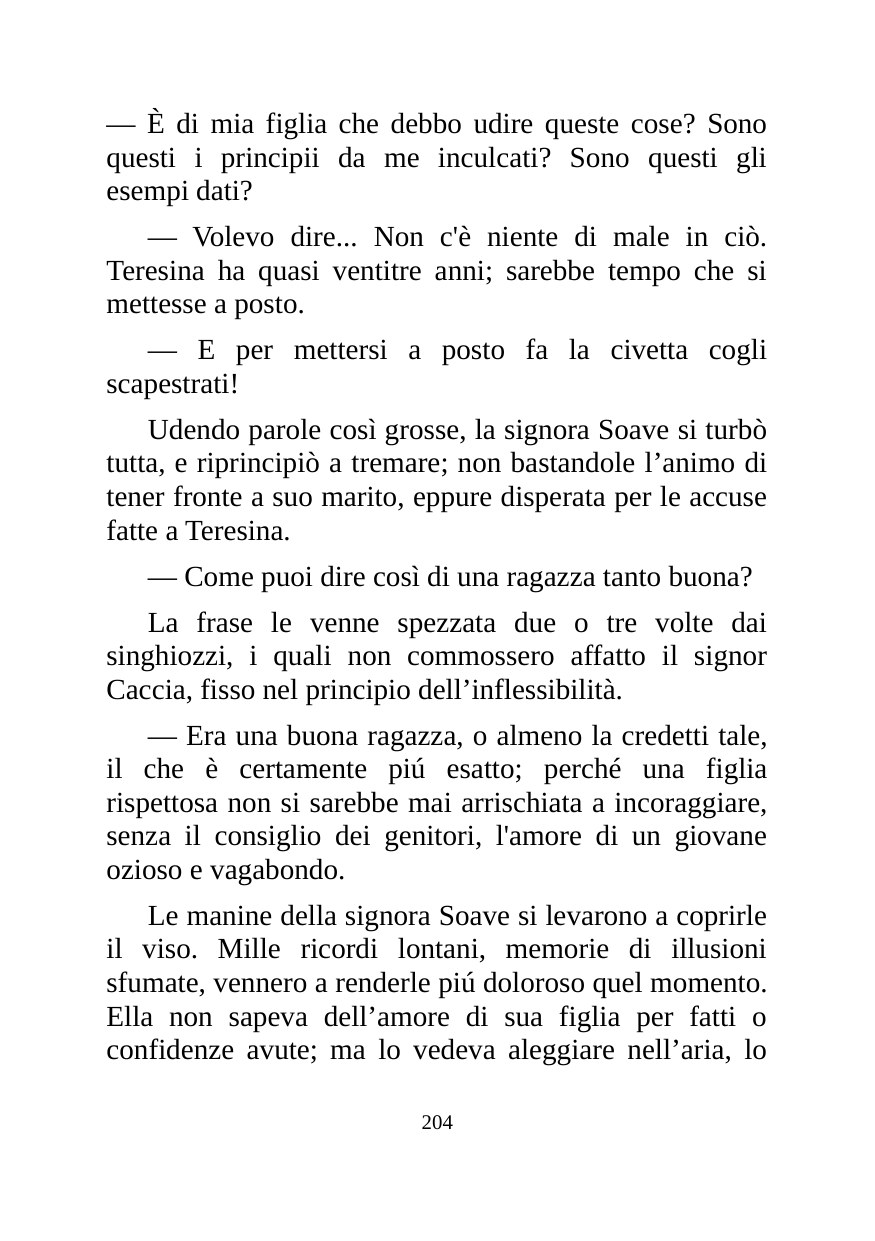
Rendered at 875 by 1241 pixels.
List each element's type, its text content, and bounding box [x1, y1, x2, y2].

text Le manine della signora Soave si levarono a coprirle il viso. Mille ricordi lontani, memorie di illusioni sfumate, vennero a renderle piú doloroso quel momento. Ella non sapeva dell’amore di sua figlia per fatti o confidenze avute; ma lo vedeva aleggiare nell’aria, lo [106, 898, 768, 1066]
text — Volevo dire... Non c'è niente di male in ciò. Teresina ha quasi ventitre anni; sarebbe tempo che si mettesse a posto. [106, 219, 768, 320]
text — E per mettersi a posto fa la civetta cogli scapestrati! [106, 332, 768, 399]
text — Era una buona ragazza, o almeno la credetti tale, il che è certamente piú esatto; perché una figlia rispettosa non si sarebbe mai arrischiata a incoraggiare, senza il consiglio dei genitori, l'amore di un giovane ozioso e vagabondo. [106, 718, 768, 886]
text La frase le venne spezzata due o tre volte dai singhiozzi, i quali non commossero affatto il signor Caccia, fisso nel principio dell’inflessibilità. [106, 605, 768, 705]
text — È di mia figlia che debbo udire queste cose? Sono questi i principii da me inculcati? Sono questi gli esempi dati? [106, 106, 768, 207]
text — Come puoi dire così di una ragazza tanto buona? [106, 559, 768, 592]
text Udendo parole così grosse, la signora Soave si turbò tutta, e riprincipiò a tremare; non bastandole l’animo di tener fronte a suo marito, eppure disperata per le accuse fatte a Teresina. [106, 412, 768, 546]
